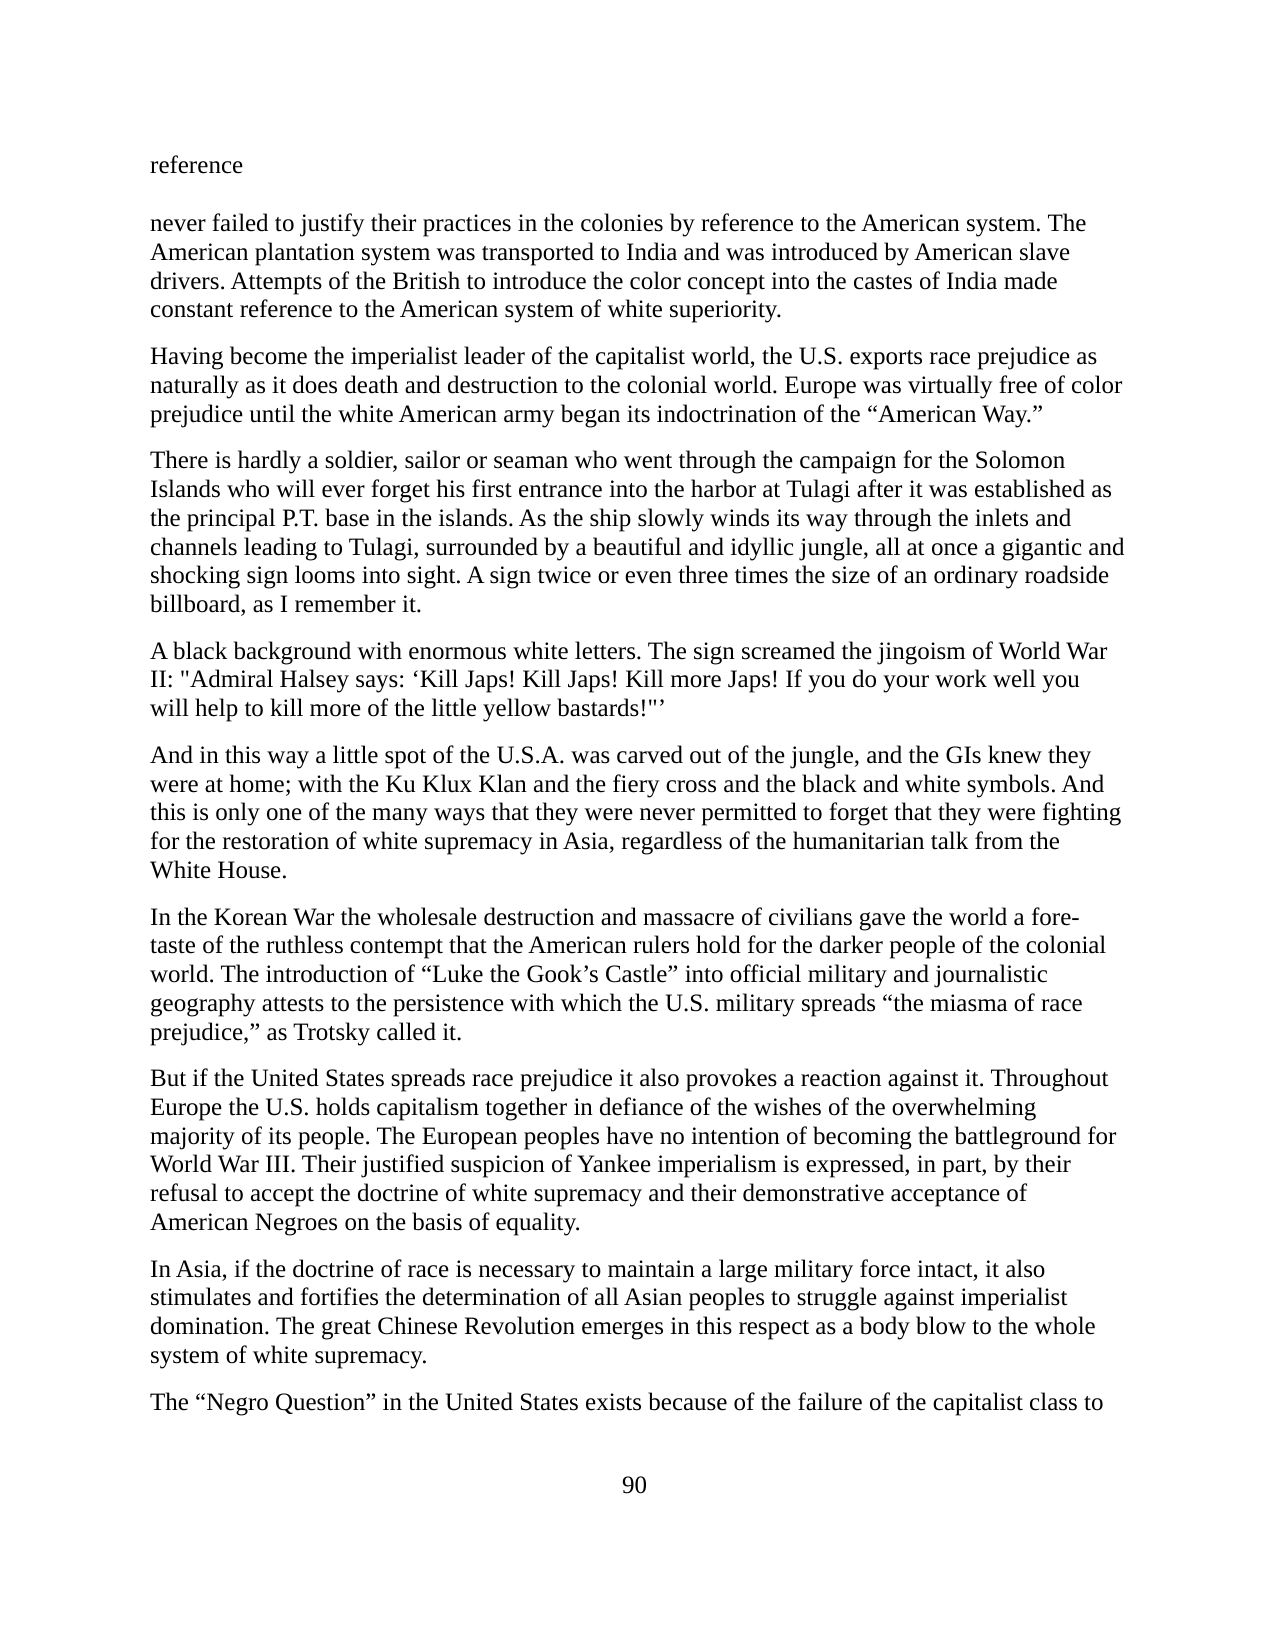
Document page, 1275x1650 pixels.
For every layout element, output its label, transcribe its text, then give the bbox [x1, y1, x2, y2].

text A black background with enormous white letters. The sign screamed the jingoism of World War II: "Admiral Halsey says: ‘Kill Japs! Kill Japs! Kill more Japs! If you do your work well you will help to kill more of the little yellow bastards!"’ [150, 636, 1125, 722]
text In Asia, if the doctrine of race is necessary to maintain a large military force intact, it also stimulates and fortifies the determination of all Asian peoples to struggle against imperialist domination. The great Chinese Revolution emerges in this respect as a body blow to the whole system of white supremacy. [150, 1254, 1125, 1369]
text And in this way a little spot of the U.S.A. was carved out of the jungle, and the GIs knew they were at home; with the Ku Klux Klan and the fiery cross and the black and white symbols. And this is only one of the many ways that they were never permitted to forget that they were fighting for the restoration of white supremacy in Asia, regardless of the humanitarian talk from the White House. [150, 740, 1125, 884]
text The “Negro Question” in the United States exists because of the failure of the capitalist class to [150, 1387, 1125, 1415]
text never failed to justify their practices in the colonies by reference to the American system. The American plantation system was transported to India and was introduced by American slave drivers. Attempts of the British to introduce the color concept into the castes of India made constant reference to the American system of white superiority. [150, 208, 1125, 323]
text But if the United States spreads race prejudice it also provokes a reaction against it. Throughout Europe the U.S. holds capitalism together in defiance of the wishes of the overwhelming majority of its people. The European peoples have no intention of becoming the battleground for World War III. Their justified suspicion of Yankee imperialism is expressed, in part, by their refusal to accept the doctrine of white supremacy and their demonstrative acceptance of American Negroes on the basis of equality. [150, 1063, 1125, 1236]
text There is hardly a soldier, sailor or seaman who went through the campaign for the Solomon Islands who will ever forget his first entrance into the harbor at Tulagi after it was established as the principal P.T. base in the islands. As the ship slowly winds its way through the inlets and channels leading to Tulagi, surrounded by a beautiful and idyllic jungle, all at once a gigantic and shocking sign looms into sight. A sign twice or even three times the size of an ordinary roadside billboard, as I remember it. [150, 445, 1125, 618]
text Having become the imperialist leader of the capitalist world, the U.S. exports race prejudice as naturally as it does death and destruction to the colonial world. Europe was virtually free of color prejudice until the white American army began its indoctrination of the “American Way.” [150, 341, 1125, 427]
text In the Korean War the wholesale destruction and massacre of civilians gave the world a fore-taste of the ruthless contempt that the American rulers hold for the darker people of the colonial world. The introduction of “Luke the Gook’s Castle” into official military and journalistic geography attests to the persistence with which the U.S. military spreads “the miasma of race prejudice,” as Trotsky called it. [150, 902, 1125, 1045]
